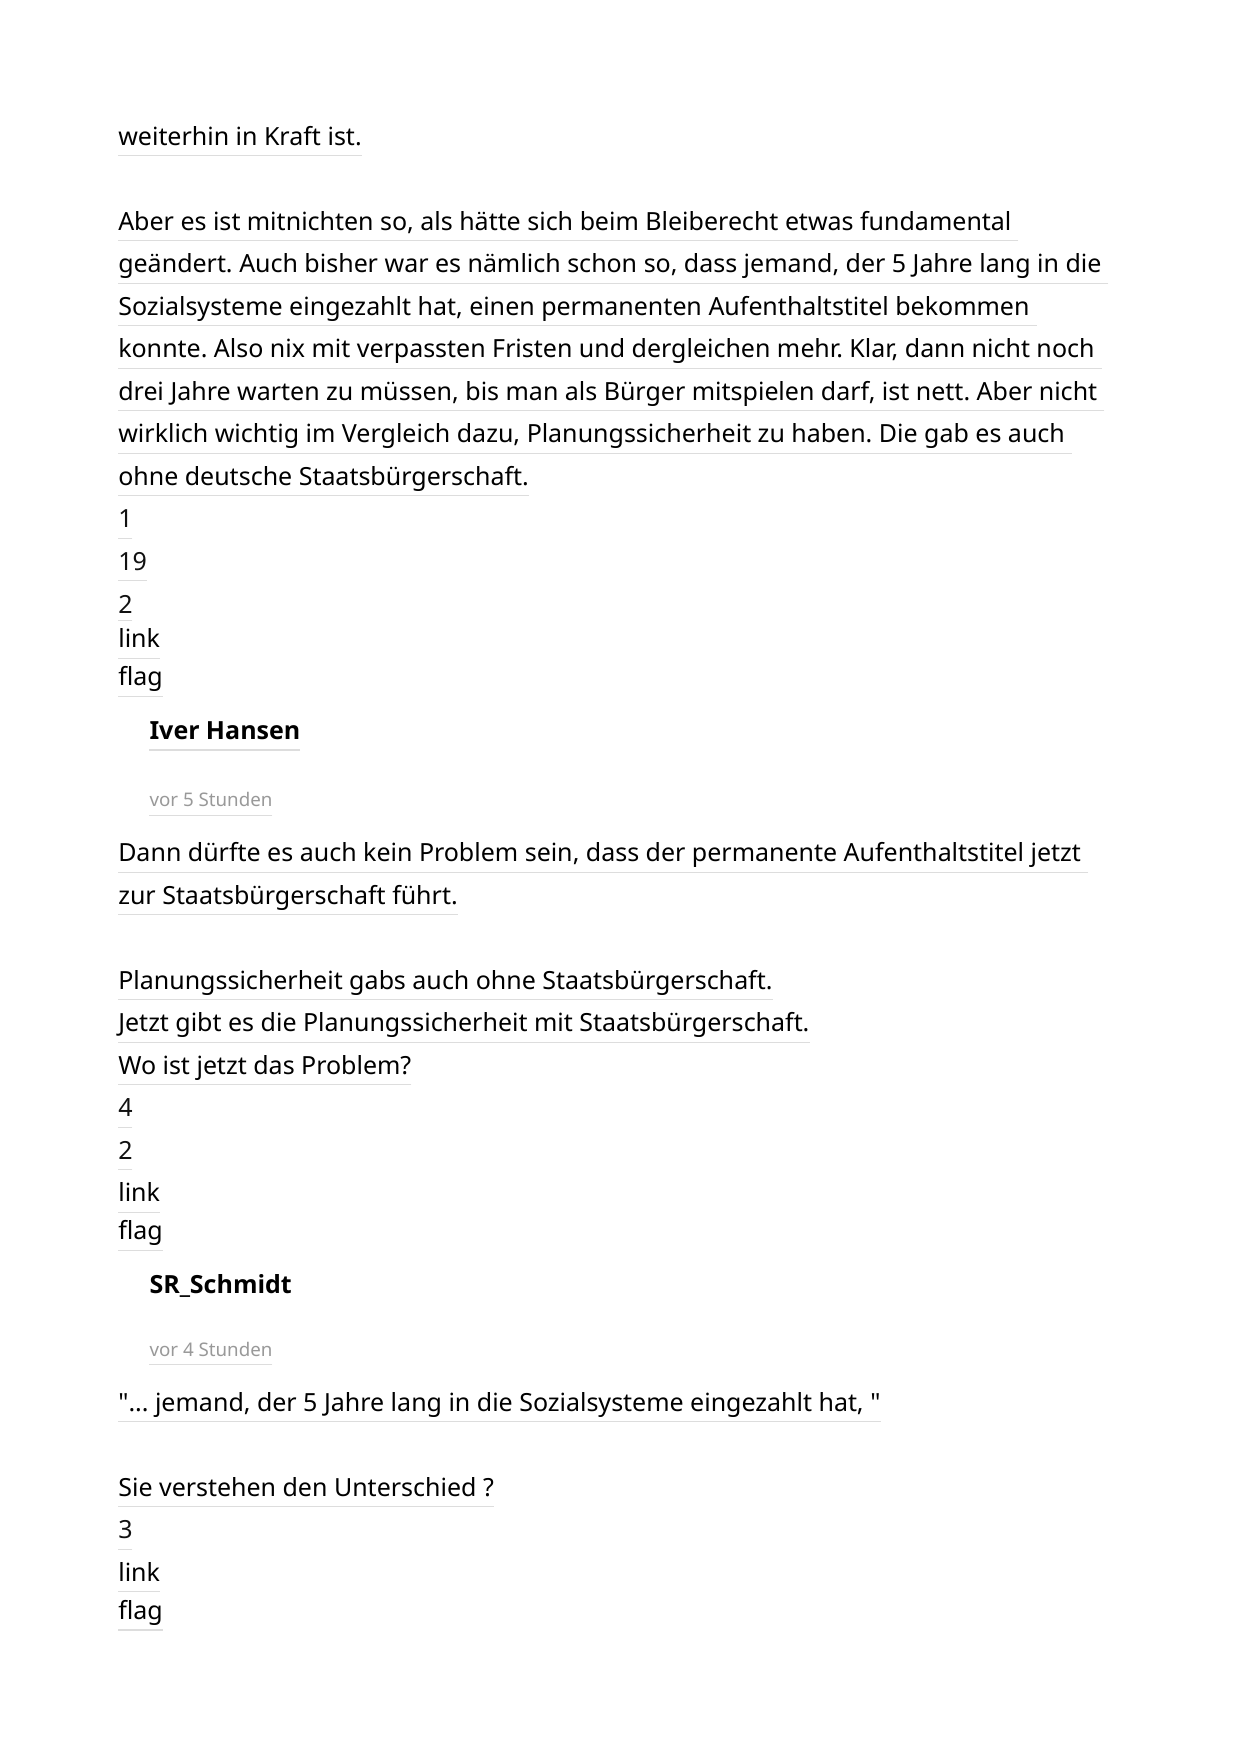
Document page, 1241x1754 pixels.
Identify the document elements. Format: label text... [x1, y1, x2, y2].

text Dann dürfte es auch kein Problem sein, dass der permanente Aufenthaltstitel jetzt zur Staatsbürgerschaft führt. Planungssicherheit gabs auch ohne Staatsbürgerschaft. Jetzt gibt es die Planungssicherheit mit Staatsbürgerschaft. Wo ist jetzt das Problem? [118, 835, 1122, 1085]
text Iver Hansen [149, 713, 1122, 751]
text link [118, 1554, 1122, 1592]
text weiterhin in Kraft ist. Aber es ist mitnichten so, als hätte sich beim Bleiberecht etwas fundamental geändert. Auch bisher war es nämlich schon so, dass jemand, der 5 Jahre lang in die Sozialsysteme eingezahlt hat, einen permanenten Aufenthaltstitel bekommen konnte. Also nix mit verpassten Fristen und dergleichen mehr. Klar, dann nicht noch drei Jahre warten zu müssen, bis man als Bürger mitspielen darf, ist nett. Aber nicht wirklich wichtig im Vergleich dazu, Planungssicherheit zu haben. Die gab es auch ohne deutsche Staatsbürgerschaft. [118, 118, 1122, 496]
text flag [118, 1592, 1122, 1631]
text 3 [118, 1512, 1122, 1550]
text 1 [118, 501, 1122, 539]
text 19 [118, 543, 1122, 581]
text flag [118, 1213, 1122, 1251]
text 4 [118, 1090, 1122, 1128]
text flag [118, 659, 1122, 697]
text "... jemand, der 5 Jahre lang in die Sozialsysteme eingezahlt hat, " Sie verstehen den Unterschied ? [118, 1384, 1122, 1507]
text 2 [118, 1132, 1122, 1170]
text 2 [118, 586, 1122, 621]
text link [118, 621, 1122, 659]
text SR_Schmidt [149, 1267, 1122, 1301]
text link [118, 1175, 1122, 1213]
text vor 5 Stunden [149, 786, 1117, 816]
text vor 4 Stunden [149, 1336, 1117, 1365]
